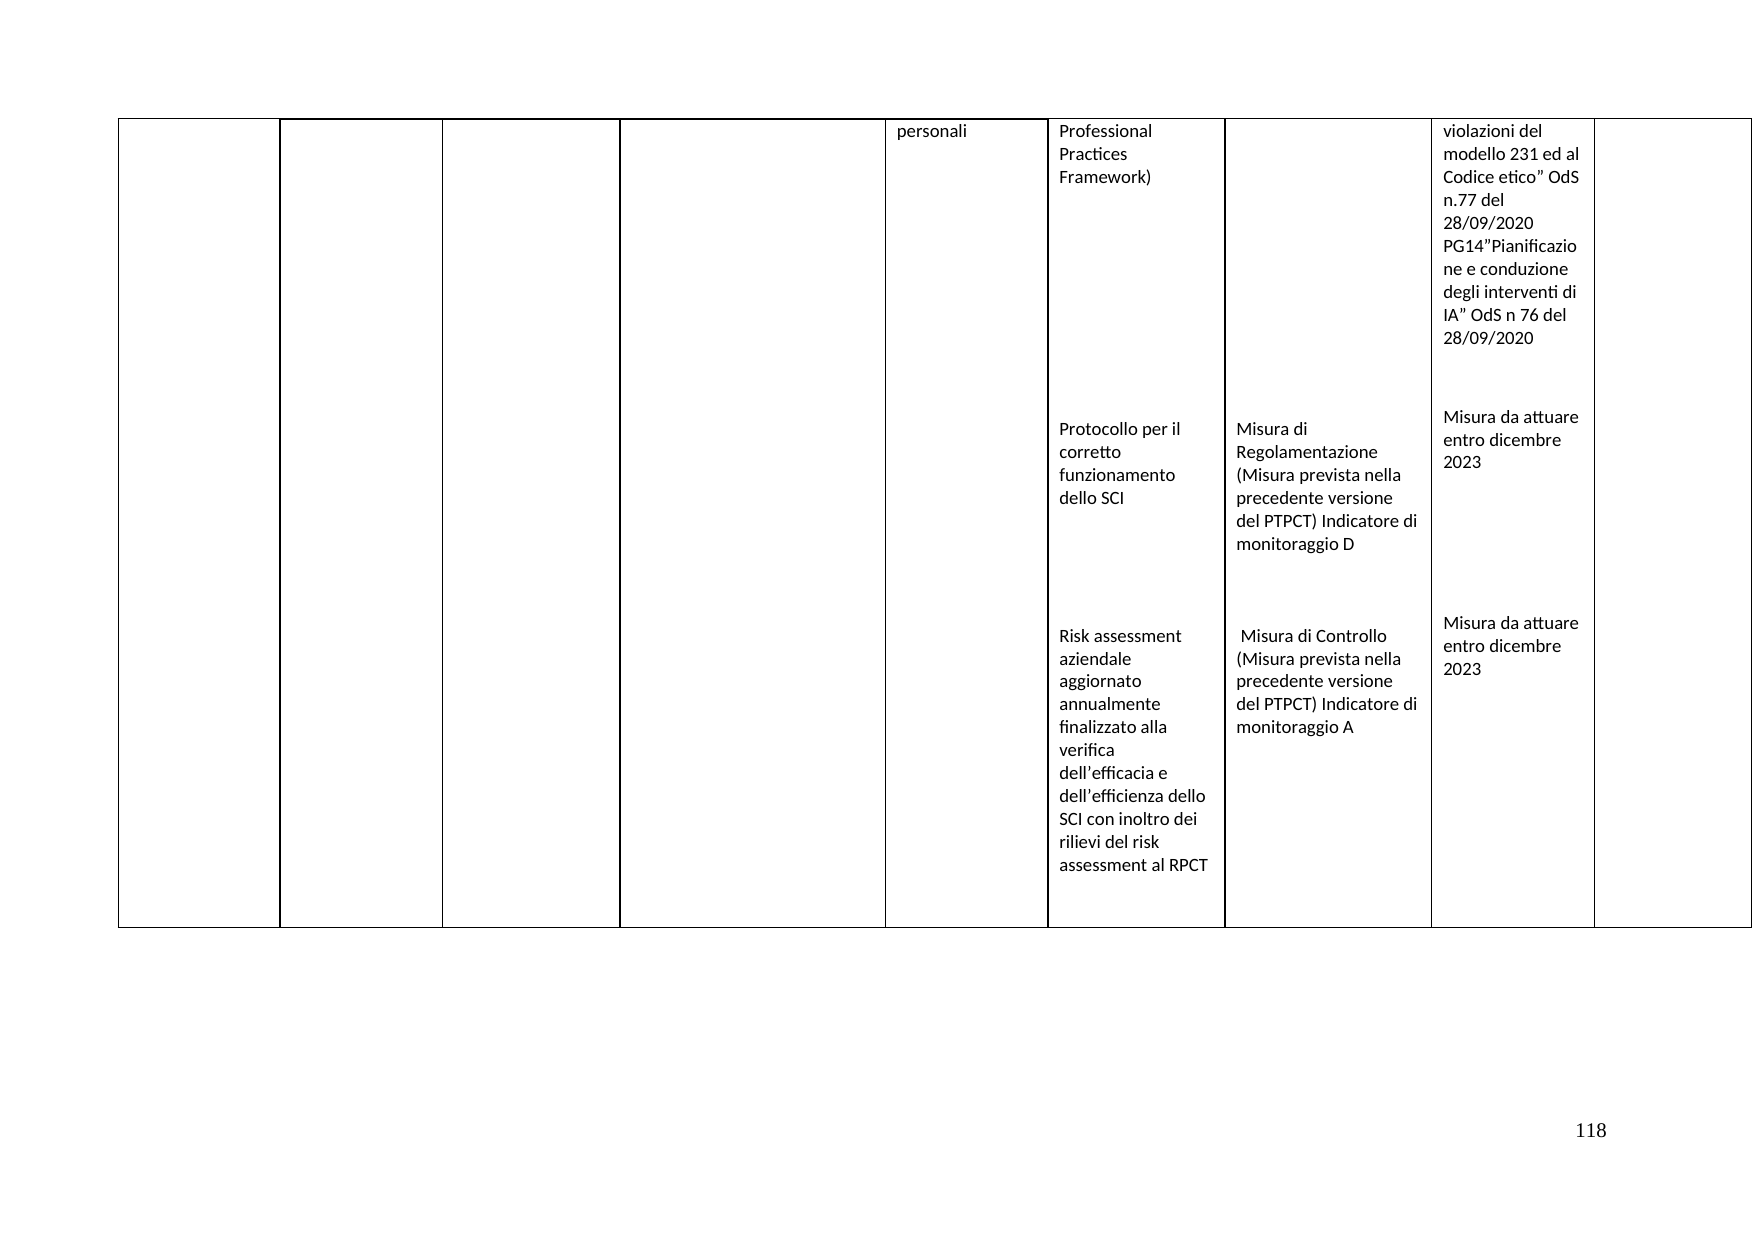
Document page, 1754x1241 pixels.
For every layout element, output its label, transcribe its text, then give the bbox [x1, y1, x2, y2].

table_cell [443, 120, 619, 927]
table_cell Misura di Regolamentazione (Misura prevista nella precedente versione del PTPCT) Indicatore di monitoraggio D Misura di Controllo (Misura prevista nella precedente versione del PTPCT) Indicatore di monitoraggio A [1226, 119, 1431, 927]
table_cell [621, 120, 885, 927]
table_cell [1595, 119, 1751, 927]
table_cell [119, 119, 279, 927]
table_cell personali [886, 120, 1047, 927]
table_cell Professional Practices Framework) Protocollo per il corretto funzionamento dello SCI Risk assessment aziendale aggiornato annualmente finalizzato alla verifica dell’efficacia e dell’efficienza dello SCI con inoltro dei rilievi del risk assessment al RPCT [1049, 119, 1224, 927]
table_cell [281, 120, 442, 927]
table_cell violazioni del modello 231 ed al Codice etico” OdS n.77 del 28/09/2020 PG14”Pianificazione e conduzione degli interventi di IA” OdS n 76 del 28/09/2020 Misura da attuare entro dicembre 2023 Misura da attuare entro dicembre 2023 [1432, 119, 1594, 927]
